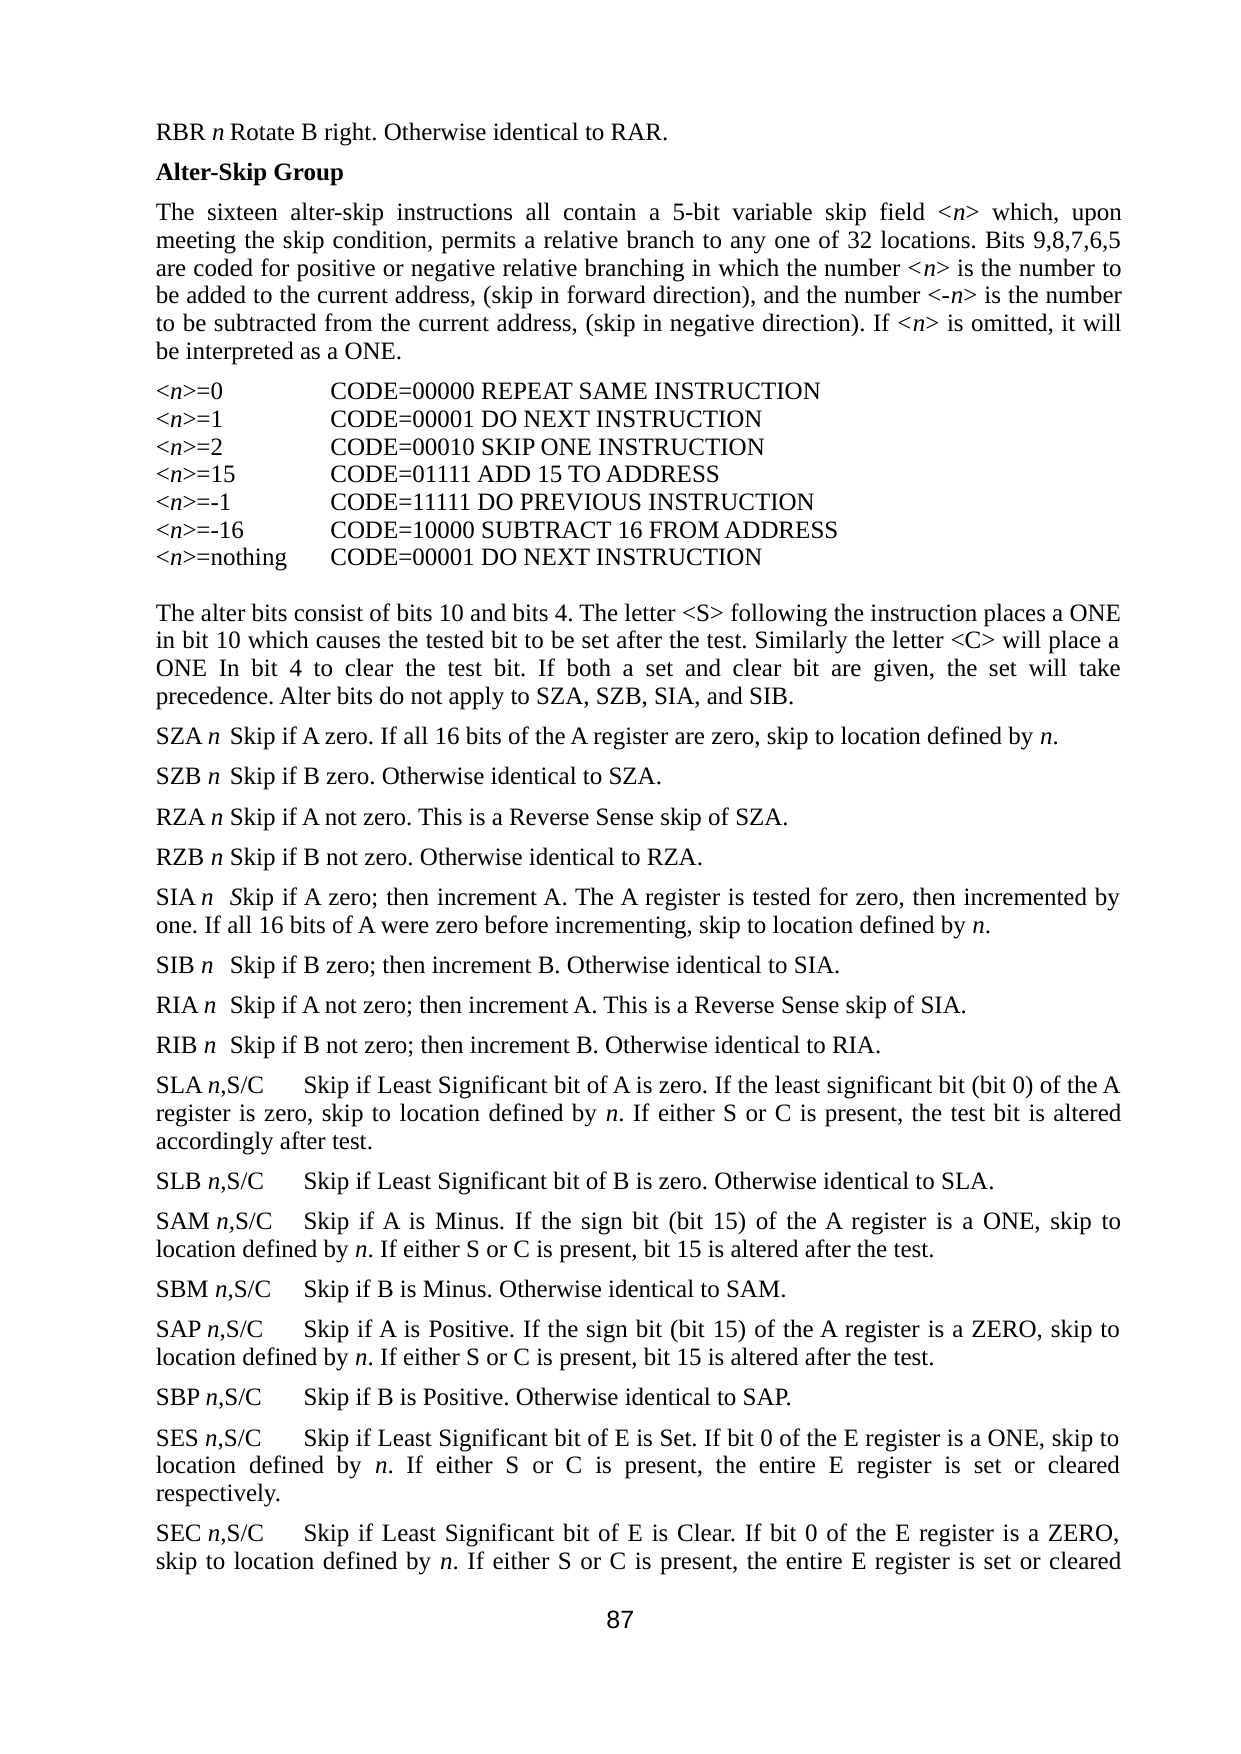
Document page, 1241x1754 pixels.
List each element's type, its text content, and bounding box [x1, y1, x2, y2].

text SBM n,S/C Skip if B is Minus. Otherwise identical to SAM. [156, 1275, 1122, 1303]
text SEC n,S/C Skip if Least Significant bit of E is Clear. If bit 0 of the E register is a ZERO, skip to location defined by n. If either S or C is present, the entire E register is set or cleared [156, 1519, 1122, 1575]
text RZB n Skip if B not zero. Otherwise identical to RZA. [156, 843, 1122, 871]
text RIB n Skip if B not zero; then increment B. Otherwise identical to RIA. [156, 1031, 1122, 1059]
text SBP n,S/C Skip if B is Positive. Otherwise identical to SAP. [156, 1383, 1122, 1411]
text SES n,S/C Skip if Least Significant bit of E is Set. If bit 0 of the E register is a ONE, skip to location defined by n. If either S or C is present, the entire E register is set or cleared respectively. [156, 1424, 1122, 1507]
table_cell <n>=15 [118, 460, 293, 488]
text SIB n Skip if B zero; then increment B. Otherwise identical to SIA. [156, 951, 1122, 979]
table_cell CODE=00010 SKIP ONE INSTRUCTION [293, 433, 846, 460]
text RBR n Rotate B right. Otherwise identical to RAR. [156, 118, 1122, 146]
table_cell <n>=-16 [118, 516, 293, 543]
text SIA n Skip if A zero; then increment A. The A register is tested for zero, then incremented by one. If all 16 bits of A were zero before incrementing, skip to location defined by n. [156, 883, 1122, 938]
text SLA n,S/C Skip if Least Significant bit of A is zero. If the least significant bit (bit 0) of the A register is zero, skip to location defined by n. If either S or C is present, the test bit is altered accordingly after test. [156, 1072, 1122, 1155]
text SLB n,S/C Skip if Least Significant bit of B is zero. Otherwise identical to SLA. [156, 1167, 1122, 1195]
table_cell CODE=01111 ADD 15 TO ADDRESS [293, 460, 846, 488]
text SAM n,S/C Skip if A is Minus. If the sign bit (bit 15) of the A register is a ONE, skip to location defined by n. If either S or C is present, bit 15 is altered after the test. [156, 1207, 1122, 1263]
text RZA n Skip if A not zero. This is a Reverse Sense skip of SZA. [156, 803, 1122, 830]
text Alter-Skip Group [156, 158, 1122, 186]
text SZA n Skip if A zero. If all 16 bits of the A register are zero, skip to location defined by n. [156, 722, 1122, 750]
table_cell CODE=10000 SUBTRACT 16 FROM ADDRESS [293, 516, 846, 543]
table_cell <n>=-1 [118, 488, 293, 516]
text RIA n Skip if A not zero; then increment A. This is a Reverse Sense skip of SIA. [156, 991, 1122, 1019]
text SAP n,S/C Skip if A is Positive. If the sign bit (bit 15) of the A register is a ZERO, skip to location defined by n. If either S or C is present, bit 15 is altered after the test. [156, 1316, 1122, 1371]
table_cell CODE=00001 DO NEXT INSTRUCTION [293, 405, 846, 433]
table_header CODE=00000 REPEAT SAME INSTRUCTION [293, 377, 846, 405]
table_cell <n>=nothing [118, 544, 293, 571]
table_cell CODE=11111 DO PREVIOUS INSTRUCTION [293, 488, 846, 516]
table_cell CODE=00001 DO NEXT INSTRUCTION [293, 544, 846, 571]
table_header <n>=0 [118, 377, 293, 405]
table_cell <n>=2 [118, 433, 293, 460]
text SZB n Skip if B zero. Otherwise identical to SZA. [156, 762, 1122, 790]
text The sixteen alter-skip instructions all contain a 5-bit variable skip field <n> which, upon meeting the skip condition, permits a relative branch to any one of 32 locations. Bits 9,8,7,6,5 are coded for positive or negative relative branching in which the number <n> is the number to be added to the current address, (skip in forward direction), and the number <-n> is the number to be subtracted from the current address, (skip in negative direction). If <n> is omitted, it will be interpreted as a ONE. [156, 198, 1122, 365]
table_cell <n>=1 [118, 405, 293, 433]
text The alter bits consist of bits 10 and bits 4. The letter <S> following the instruction places a ONE in bit 10 which causes the tested bit to be set after the test. Similarly the letter <C> will place a ONE In bit 4 to clear the test bit. If both a set and clear bit are given, the set will take precedence. Alter bits do not apply to SZA, SZB, SIA, and SIB. [156, 571, 1122, 710]
